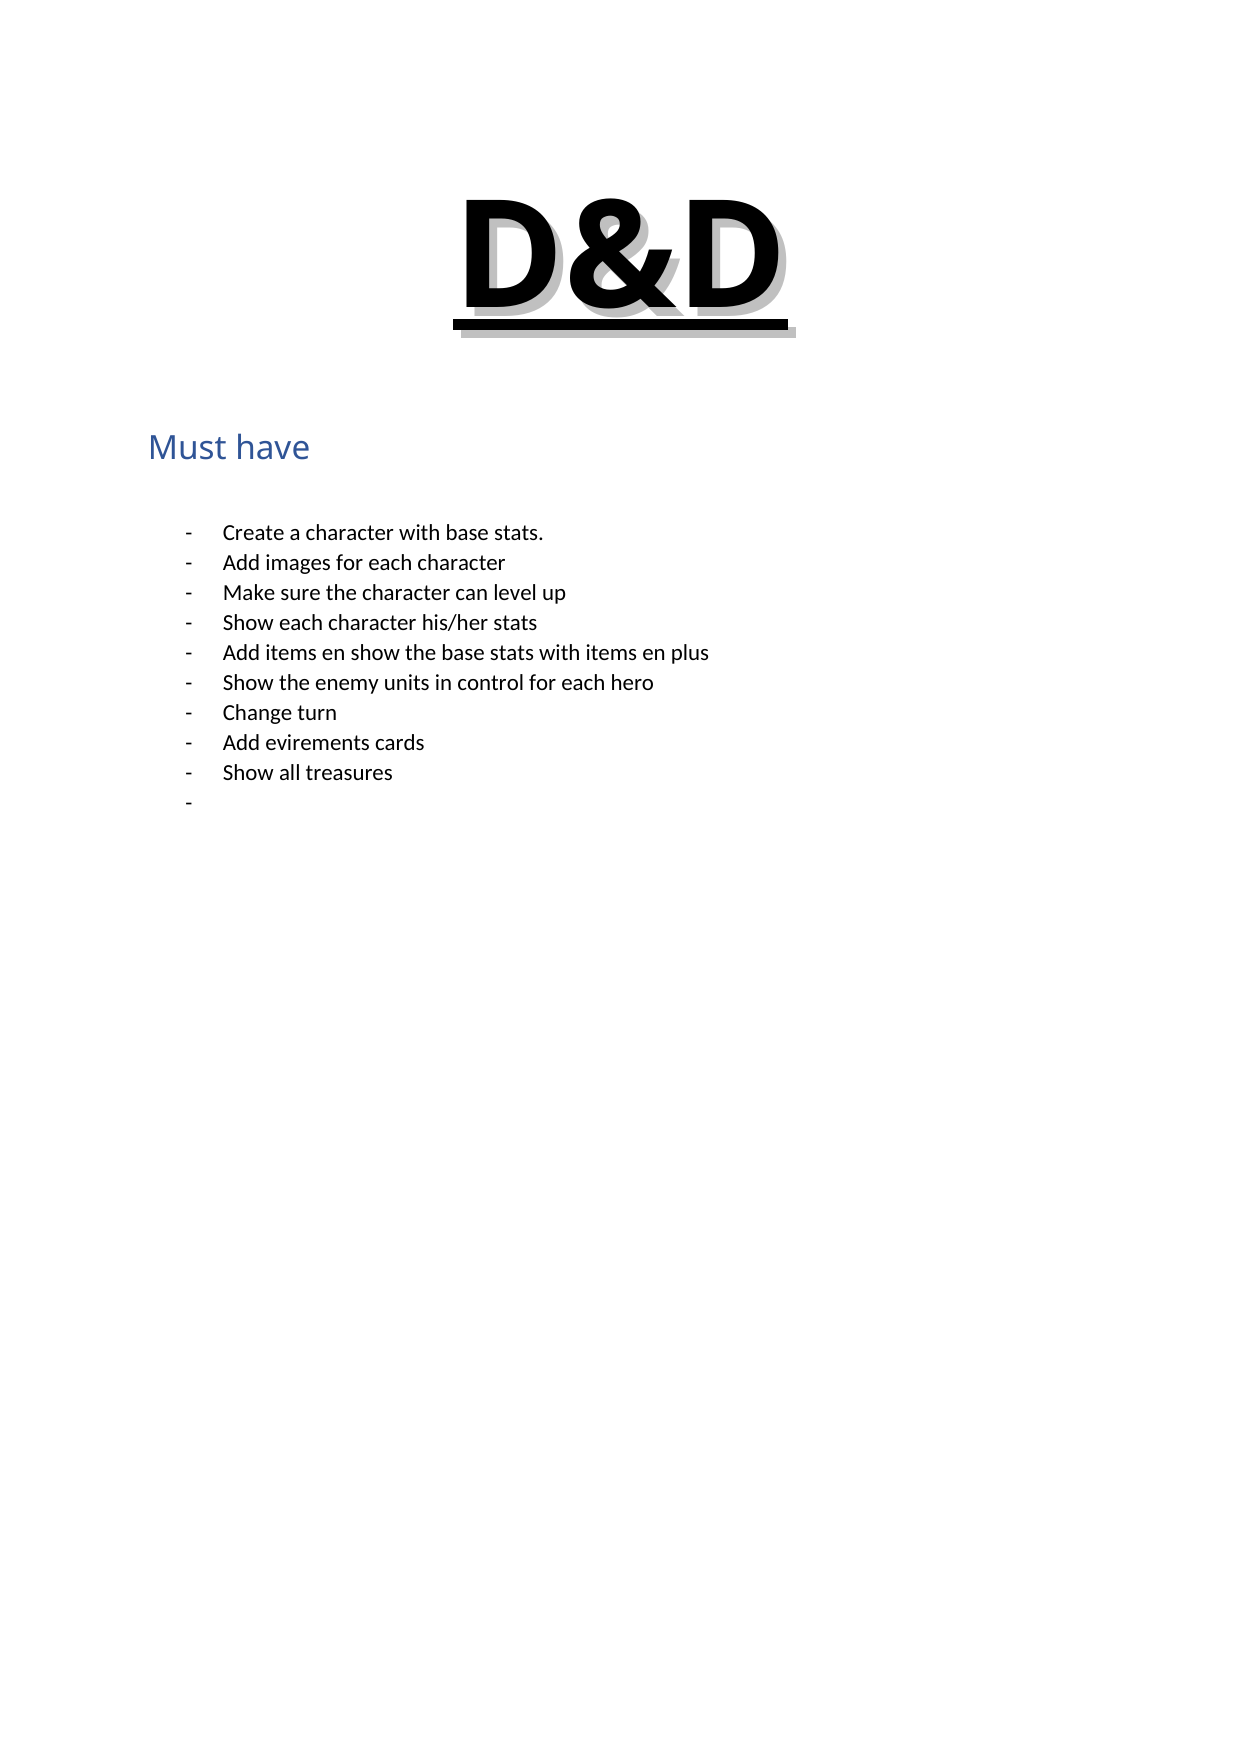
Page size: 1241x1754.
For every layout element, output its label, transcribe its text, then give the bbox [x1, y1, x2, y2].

list Change turn [185, 698, 1093, 726]
list Make sure the character can level up [185, 578, 1093, 606]
list Add items en show the base stats with items en plus [185, 638, 1093, 666]
subtitle Must have [148, 423, 1093, 469]
list Add evirements cards [185, 728, 1093, 756]
text D&D [148, 148, 1093, 352]
list Show each character his/her stats [185, 608, 1093, 636]
list Create a character with base stats. [185, 518, 1093, 547]
list Add images for each character [185, 548, 1093, 576]
list Show all treasures [185, 758, 1093, 786]
list Show the enemy units in control for each hero [185, 668, 1093, 696]
